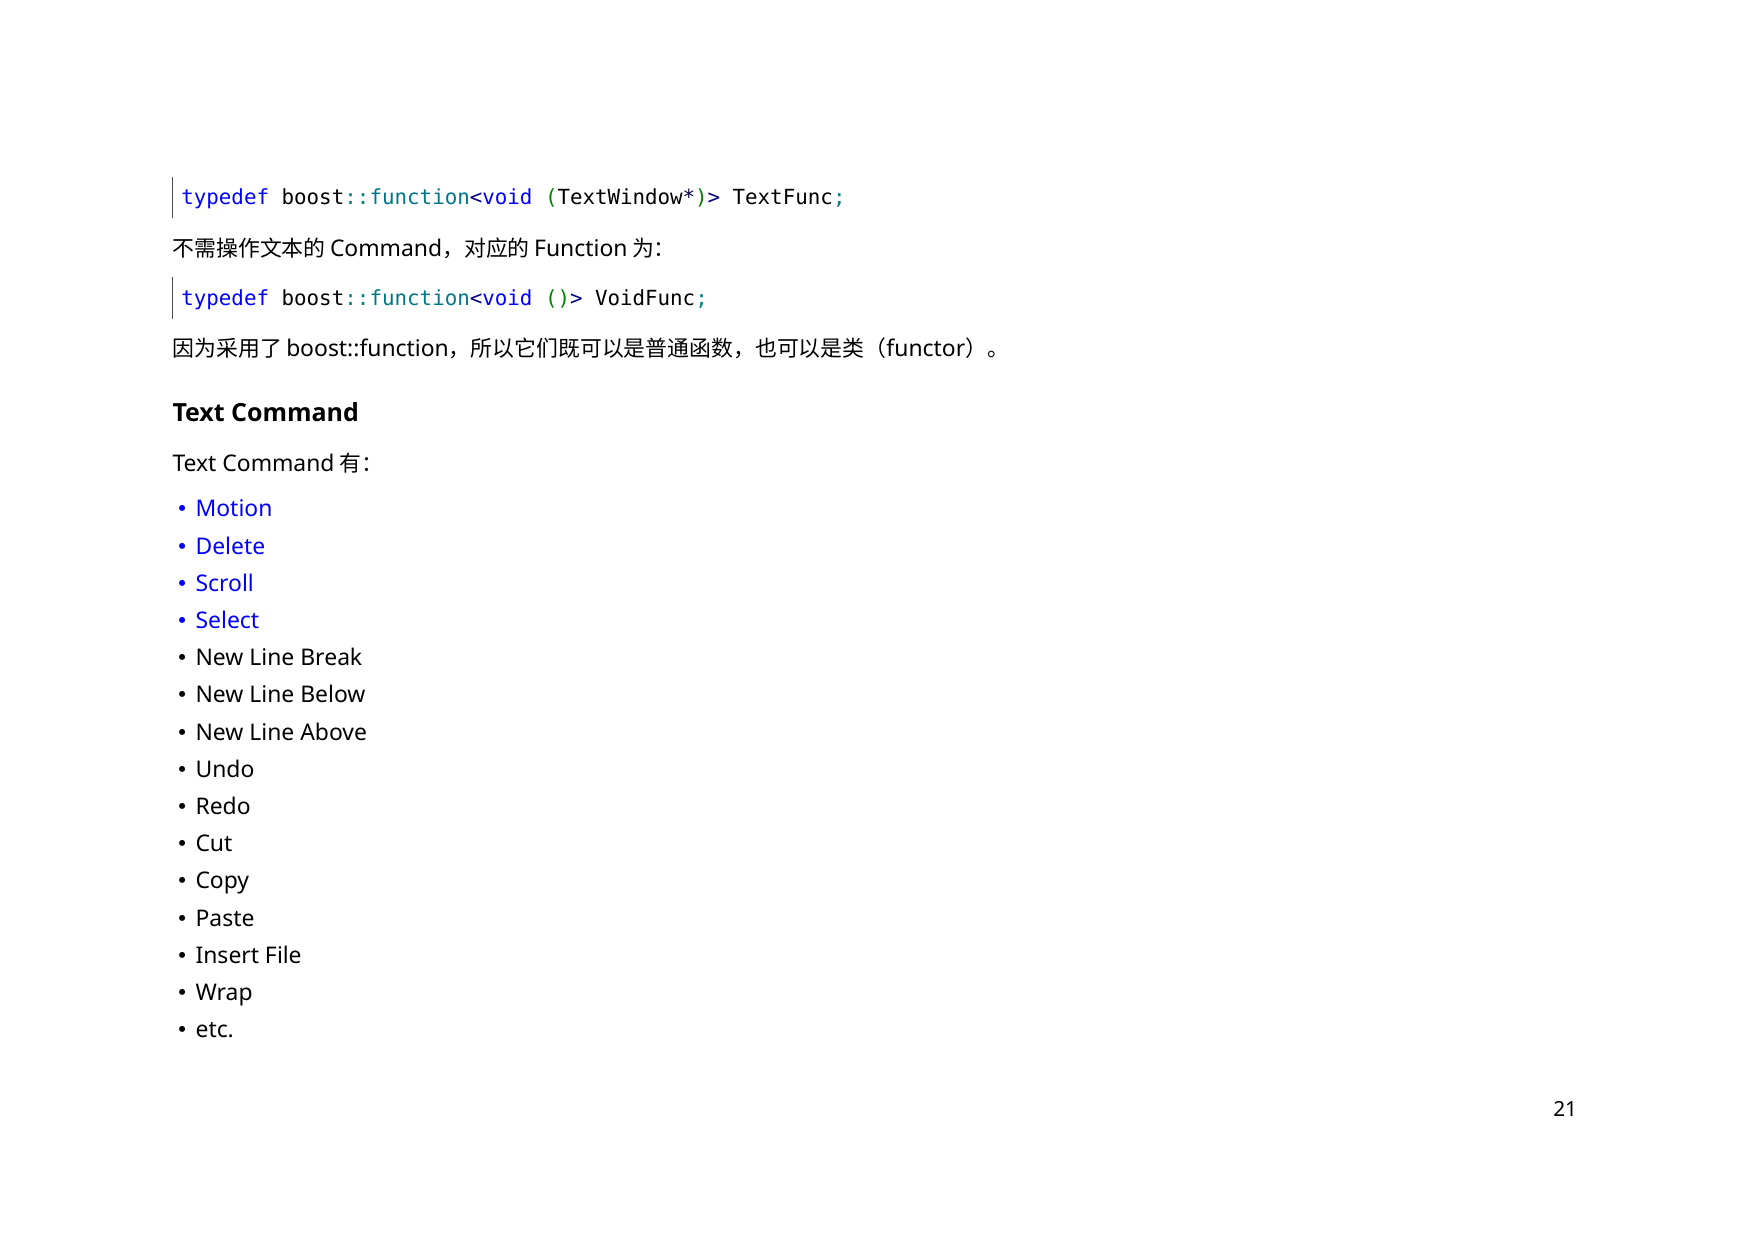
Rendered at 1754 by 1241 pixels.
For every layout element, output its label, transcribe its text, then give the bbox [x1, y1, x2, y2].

text 因为采用了boost::function，所以它们既可以是普通函数，也可以是类（functor）。 [148, 331, 1577, 363]
text 不需操作文本的Command，对应的Function为： [148, 231, 1577, 263]
list Select [178, 604, 1577, 635]
list Delete [178, 529, 1577, 561]
list Wrap [178, 976, 1577, 1007]
list etc. [178, 1013, 1577, 1044]
text typedef boost::function<void (TextWindow*)> TextFunc; [173, 177, 1577, 218]
list Copy [178, 864, 1577, 896]
text typedef boost::function<void ()> VoidFunc; [173, 277, 1577, 319]
text Text Command有： [148, 446, 1577, 478]
list Cut [178, 827, 1577, 858]
list Paste [178, 901, 1577, 933]
list Redo [178, 790, 1577, 821]
list Insert File [178, 939, 1577, 970]
list New Line Break [178, 641, 1577, 672]
list New Line Below [178, 678, 1577, 709]
list Motion [178, 492, 1577, 524]
list Undo [178, 753, 1577, 784]
list New Line Above [178, 716, 1577, 747]
title Text Command [148, 394, 1577, 428]
list Scroll [178, 567, 1577, 598]
